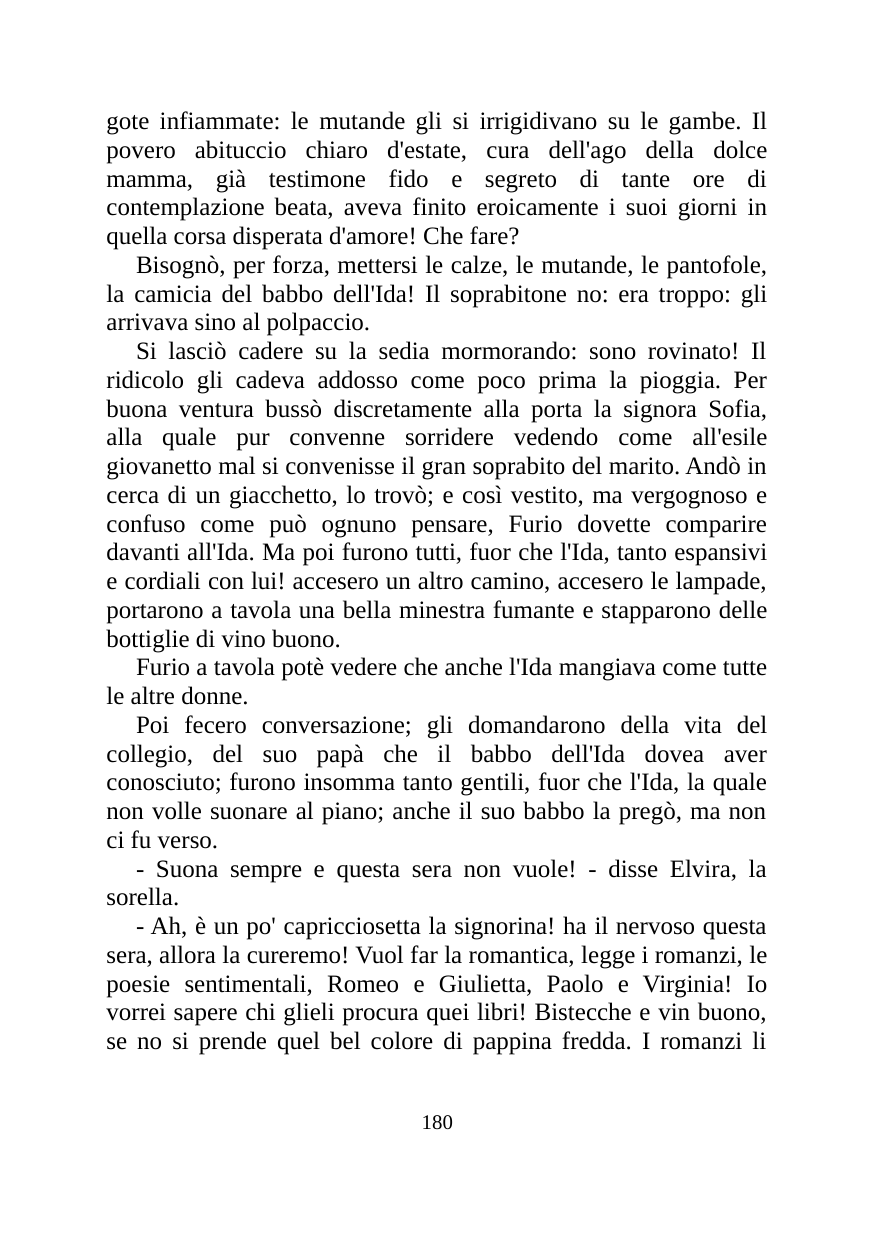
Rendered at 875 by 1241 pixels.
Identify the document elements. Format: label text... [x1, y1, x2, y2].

text - Ah, è un po' capricciosetta la signorina! ha il nervoso questa sera, allora la cureremo! Vuol far la romantica, legge i romanzi, le poesie sentimentali, Romeo e Giulietta, Paolo e Virginia! Io vorrei sapere chi glieli procura quei libri! Bistecche e vin buono, se no si prende quel bel colore di pappina fredda. I romanzi li [106, 911, 768, 1055]
text gote infiammate: le mutande gli si irrigidivano su le gambe. Il povero abituccio chiaro d'estate, cura dell'ago della dolce mamma, già testimone fido e segreto di tante ore di contemplazione beata, aveva finito eroicamente i suoi giorni in quella corsa disperata d'amore! Che fare? [106, 106, 768, 250]
text - Suona sempre e questa sera non vuole! - disse Elvira, la sorella. [106, 854, 768, 911]
text Furio a tavola potè vedere che anche l'Ida mangiava come tutte le altre donne. [106, 652, 768, 710]
text Poi fecero conversazione; gli domandarono della vita del collegio, del suo papà che il babbo dell'Ida dovea aver conosciuto; furono insomma tanto gentili, fuor che l'Ida, la quale non volle suonare al piano; anche il suo babbo la pregò, ma non ci fu verso. [106, 710, 768, 854]
text Si lasciò cadere su la sedia mormorando: sono rovinato! Il ridicolo gli cadeva addosso come poco prima la pioggia. Per buona ventura bussò discretamente alla porta la signora Sofia, alla quale pur convenne sorridere vedendo come all'esile giovanetto mal si convenisse il gran soprabito del marito. Andò in cerca di un giacchetto, lo trovò; e così vestito, ma vergognoso e confuso come può ognuno pensare, Furio dovette comparire davanti all'Ida. Ma poi furono tutti, fuor che l'Ida, tanto espansivi e cordiali con lui! accesero un altro camino, accesero le lampade, portarono a tavola una bella minestra fumante e stapparono delle bottiglie di vino buono. [106, 336, 768, 652]
text Bisognò, per forza, mettersi le calze, le mutande, le pantofole, la camicia del babbo dell'Ida! Il soprabitone no: era troppo: gli arrivava sino al polpaccio. [106, 250, 768, 336]
